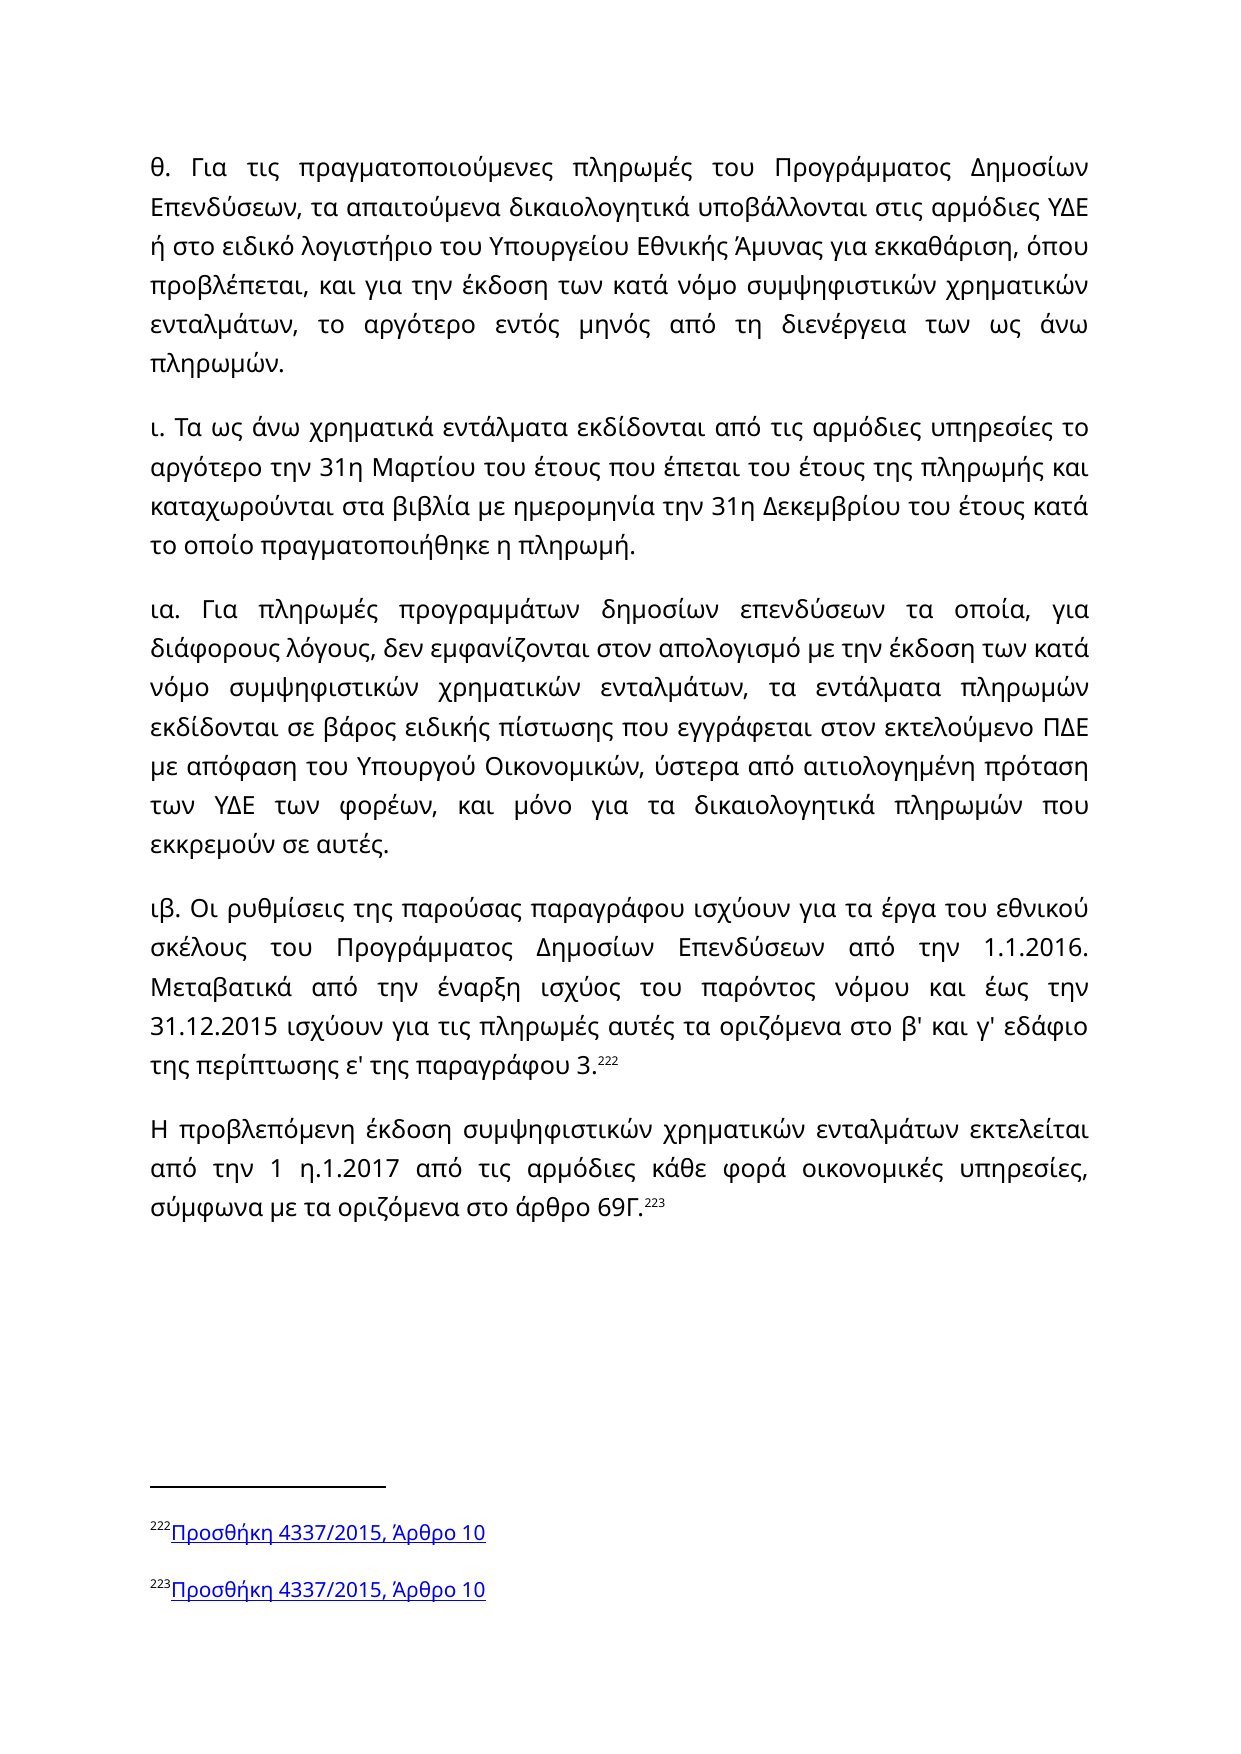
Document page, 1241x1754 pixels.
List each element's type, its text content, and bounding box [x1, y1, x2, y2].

text θ. Για τις πραγματοποιούμενες πληρωμές του Προγράμματος Δημοσίων Επενδύσεων, τα απαιτούμενα δικαιολογητικά υποβάλλονται στις αρμόδιες ΥΔΕ ή στο ειδικό λογιστήριο του Υπουργείου Εθνικής Άμυνας για εκκαθάριση, όπου προβλέπεται, και για την έκδοση των κατά νόμο συμψηφιστικών χρηματικών ενταλμάτων, το αργότερο εντός μηνός από τη διενέργεια των ως άνω πληρωμών. [150, 150, 1090, 380]
text Προσθήκη 4337/2015, Άρθρο 10 [150, 1576, 1090, 1604]
text Προσθήκη 4337/2015, Άρθρο 10 [150, 1518, 1090, 1546]
text Η προβλεπόμενη έκδοση συμψηφιστικών χρηματικών ενταλμάτων εκτελείται από την 1 η.1.2017 από τις αρμόδιες κάθε φορά οικονομικές υπηρεσίες, σύμφωνα με τα οριζόμενα στο άρθρο 69Γ. [150, 1112, 1090, 1224]
text ιβ. Οι ρυθμίσεις της παρούσας παραγράφου ισχύουν για τα έργα του εθνικού σκέλους του Προγράμματος Δημοσίων Επενδύσεων από την 1.1.2016. Μεταβατικά από την έναρξη ισχύος του παρόντος νόμου και έως την 31.12.2015 ισχύουν για τις πληρωμές αυτές τα οριζόμενα στο β' και γ' εδάφιο της περίπτωσης ε' της παραγράφου 3. [150, 891, 1090, 1082]
text ια. Για πληρωμές προγραμμάτων δημοσίων επενδύσεων τα οποία, για διάφορους λόγους, δεν εμφανίζονται στον απολογισμό με την έκδοση των κατά νόμο συμψηφιστικών χρηματικών ενταλμάτων, τα εντάλματα πληρωμών εκδίδονται σε βάρος ειδικής πίστωσης που εγγράφεται στον εκτελούμενο ΠΔΕ με απόφαση του Υπουργού Οικονομικών, ύστερα από αιτιολογημένη πρόταση των ΥΔΕ των φορέων, και μόνο για τα δικαιολογητικά πληρωμών που εκκρεμούν σε αυτές. [150, 592, 1090, 861]
text ι. Τα ως άνω χρηματικά εντάλματα εκδίδονται από τις αρμόδιες υπηρεσίες το αργότερο την 31η Μαρτίου του έτους που έπεται του έτους της πληρωμής και καταχωρούνται στα βιβλία με ημερομηνία την 31η Δεκεμβρίου του έτους κατά το οποίο πραγματοποιήθηκε η πληρωμή. [150, 410, 1090, 562]
